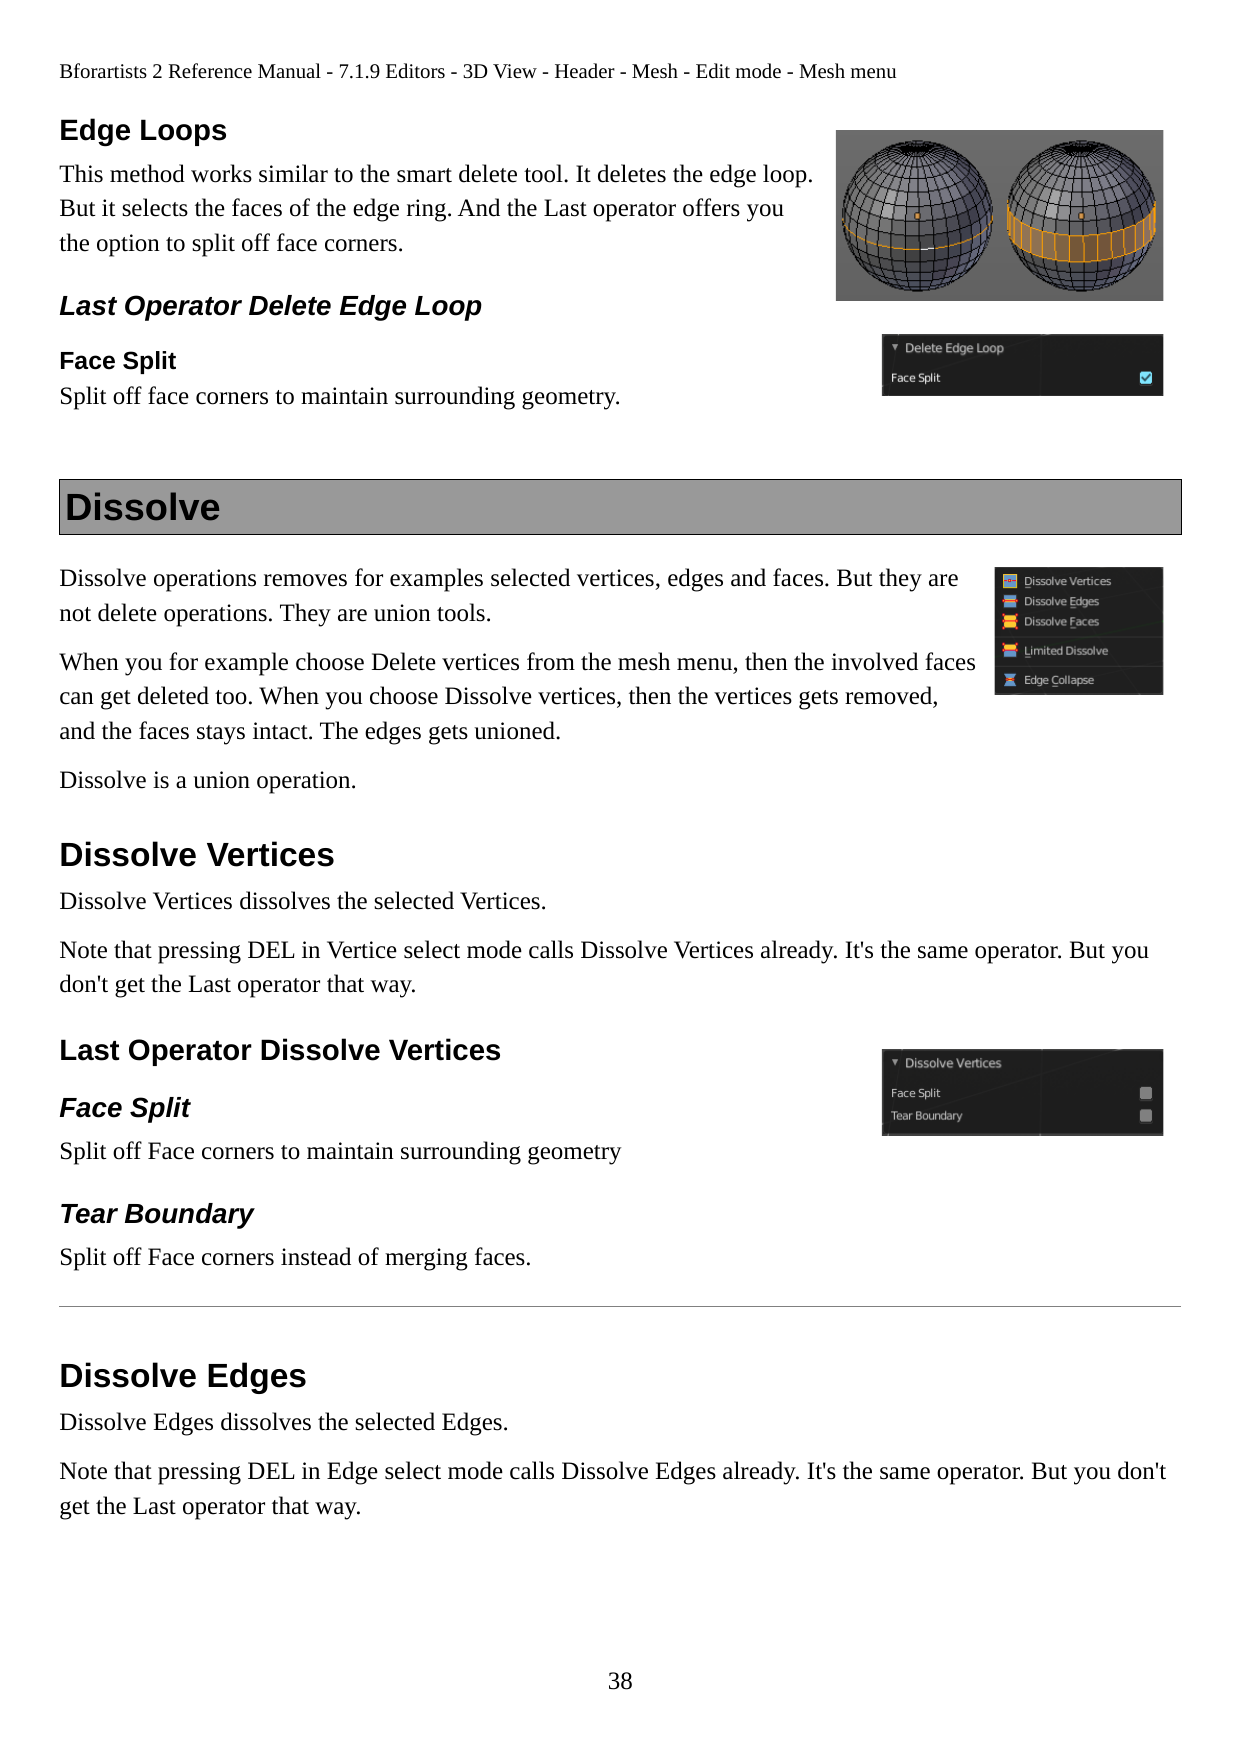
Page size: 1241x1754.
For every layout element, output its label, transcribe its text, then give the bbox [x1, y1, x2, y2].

subtitle Dissolve Edges [59, 1356, 1181, 1395]
text Dissolve is a union operation. [59, 765, 1181, 793]
table_header Dissolve [60, 480, 1181, 534]
text Split off Face corners instead of merging faces. [59, 1242, 1181, 1271]
picture [835, 130, 1164, 301]
text When you for example choose Delete vertices from the mesh menu, then the involved faces can get deleted too. When you choose Dissolve vertices, then the vertices gets removed, and the faces stays intact. The edges gets unioned. [59, 647, 1181, 744]
text Dissolve Edges dissolves the selected Edges. [59, 1407, 1181, 1436]
subtitle Edge Loops [59, 113, 1181, 146]
picture [994, 567, 1164, 695]
subtitle Face Split [59, 346, 881, 375]
subtitle Last Operator Dissolve Vertices [59, 1033, 1181, 1067]
picture [881, 334, 1164, 396]
text Note that pressing DEL in Vertice select mode calls Dissolve Vertices already. It's the same operator. But you don't get the Last operator that way. [59, 935, 1181, 998]
text Split off Face corners to maintain surrounding geometry [59, 1136, 1181, 1165]
subtitle Last Operator Delete Edge Loop [59, 289, 1181, 321]
text Split off face corners to maintain surrounding geometry. [59, 381, 1181, 410]
text Dissolve Vertices dissolves the selected Vertices. [59, 886, 1181, 914]
text Dissolve operations removes for examples selected vertices, edges and faces. But they are not delete operations. They are union tools. [59, 563, 1181, 626]
subtitle [1164, 1092, 1181, 1124]
subtitle Tear Boundary [59, 1198, 1181, 1229]
text This method works similar to the smart delete tool. It deletes the edge loop. But it selects the faces of the edge ring. And the Last operator offers you the option to split off face corners. [59, 159, 835, 257]
text Note that pressing DEL in Edge select mode calls Dissolve Edges already. It's the same operator. But you don't get the Last operator that way. [59, 1456, 1181, 1519]
subtitle Face Split [59, 1092, 881, 1124]
picture [881, 1049, 1164, 1136]
subtitle Dissolve Vertices [59, 835, 1181, 873]
subtitle [1164, 346, 1181, 375]
